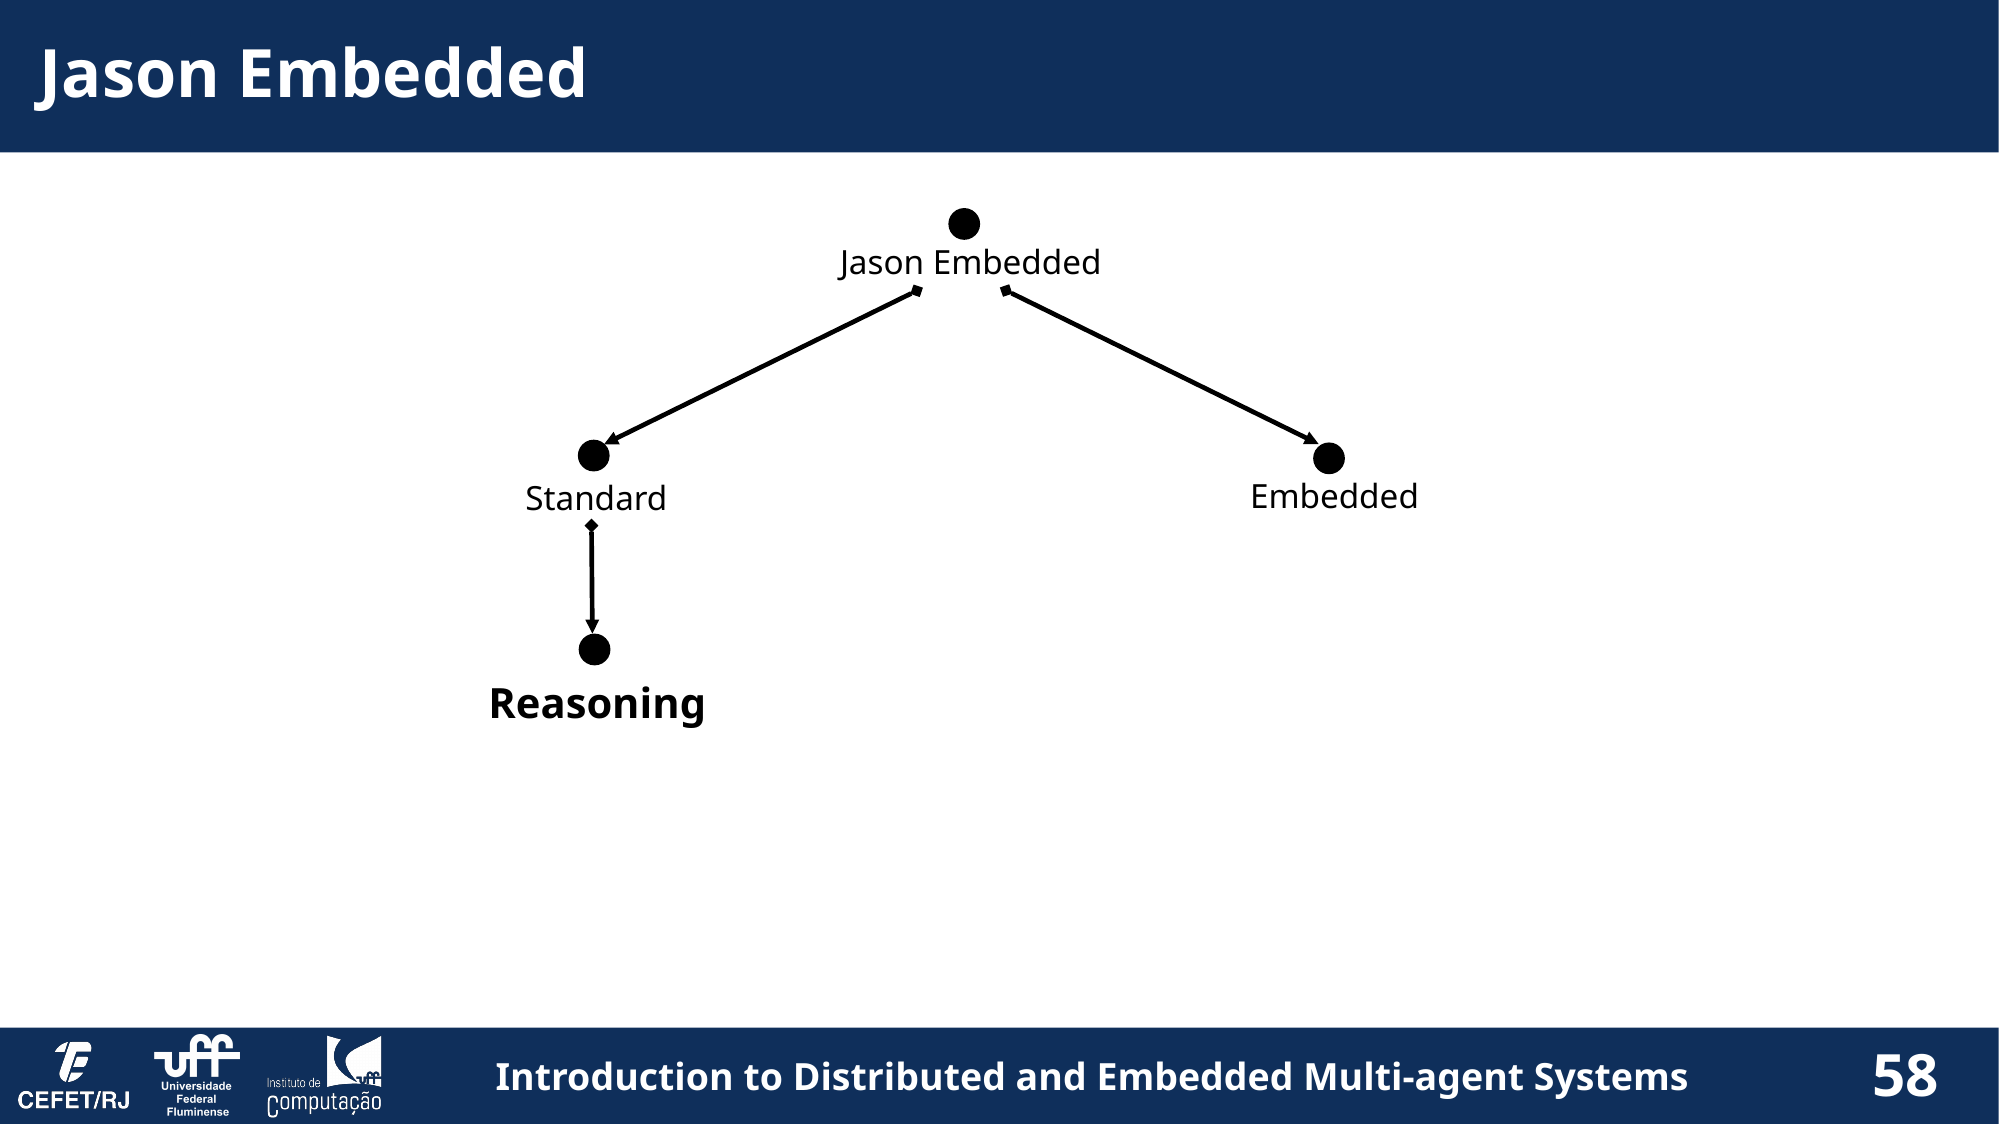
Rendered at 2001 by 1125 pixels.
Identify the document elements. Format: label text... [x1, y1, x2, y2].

text_box Reasoning [473, 669, 722, 734]
text_box [948, 208, 981, 233]
text_box Jason Embedded [825, 233, 1117, 289]
text_box Standard [510, 469, 683, 525]
picture [265, 1033, 383, 1118]
text_box Jason Embedded [25, 23, 1999, 119]
text_box [1313, 442, 1345, 475]
text_box [577, 439, 610, 469]
picture [153, 1033, 241, 1121]
text_box Embedded [1228, 467, 1441, 523]
text_box [578, 633, 611, 666]
picture [18, 1021, 129, 1125]
